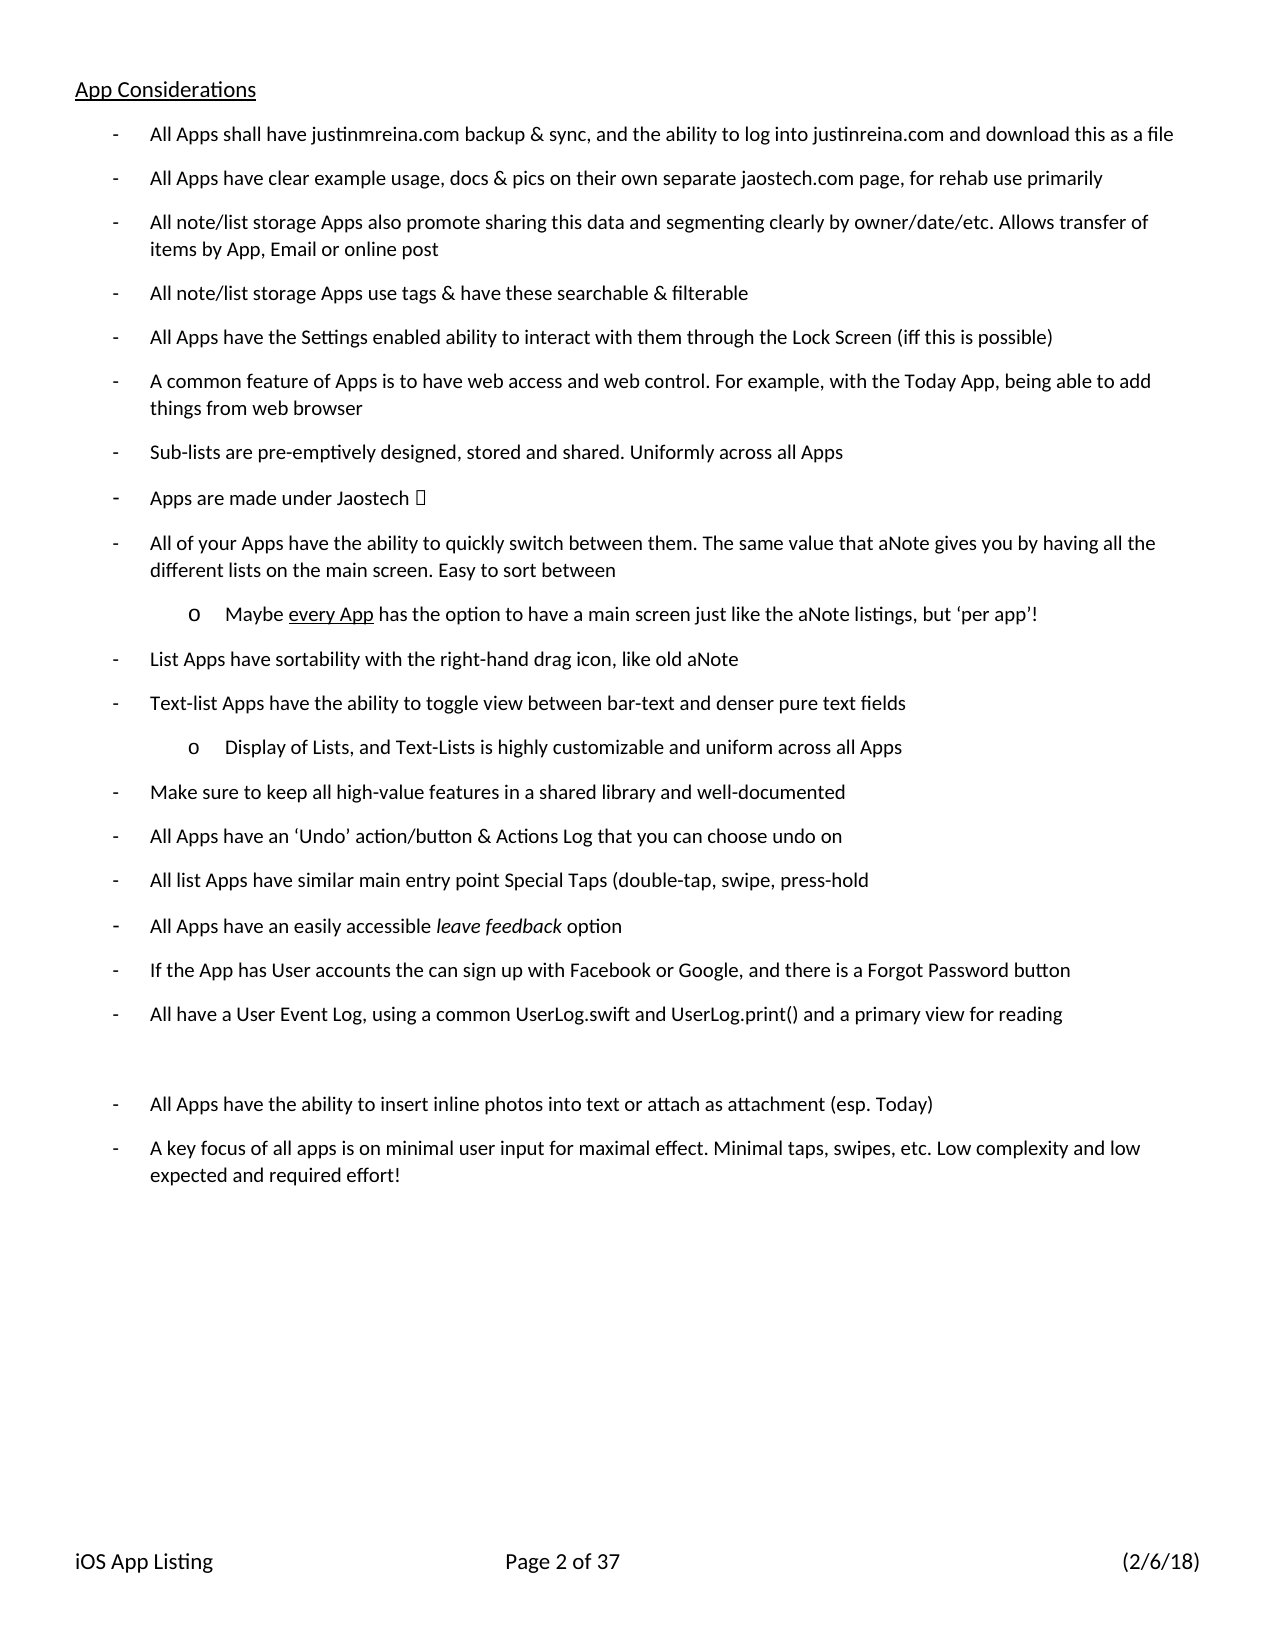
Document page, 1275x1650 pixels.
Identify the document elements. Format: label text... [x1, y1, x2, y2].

list A key focus of all apps is on minimal user input for maximal effect. Minimal taps, swipes, etc. Low complexity and low expected and required effort! [112, 1136, 1200, 1188]
list Display of Lists, and Text-Lists is highly customizable and uniform across all Apps [187, 734, 1200, 761]
list All Apps have an easily accessible leave feedback option [112, 911, 1200, 939]
list All note/list storage Apps also promote sharing this data and segmenting clearly by owner/date/etc. Allows transfer of items by App, Email or online post [112, 209, 1200, 262]
list All Apps have the Settings enabled ability to interact with them through the Lock Screen (iff this is possible) [112, 324, 1200, 349]
list All Apps shall have justinmreina.com backup & sync, and the ability to log into justinreina.com and download this as a file [112, 122, 1200, 147]
list All Apps have clear example usage, docs & pics on their own separate jaostech.com page, for rehab use primarily [112, 165, 1200, 191]
list Sub-lists are pre-emptively designed, stored and shared. Uniformly across all Apps [112, 439, 1200, 464]
list All note/list storage Apps use tags & have these searchable & filterable [112, 280, 1200, 306]
list All list Apps have similar main entry point Special Taps (double-tap, swipe, press-hold [112, 867, 1200, 892]
list If the App has User accounts the can sign up with Facebook or Google, and there is a Forgot Password button [112, 957, 1200, 983]
list Maybe every App has the option to have a main screen just like the aNote listings, but ‘per app’! [187, 601, 1200, 628]
list Apps are made under Jaostech  [112, 483, 1200, 511]
list All have a User Event Log, using a common UserLog.swift and UserLog.print() and a primary view for reading [112, 1001, 1200, 1027]
list Make sure to keep all high-value features in a shared library and well-documented [112, 779, 1200, 805]
text App Considerations [75, 75, 1200, 103]
list A common feature of Apps is to have web access and web control. For example, with the Today App, being able to add things from web browser [112, 368, 1200, 421]
list All Apps have the ability to insert inline photos into text or attach as attachment (esp. Today) [112, 1092, 1200, 1117]
list All of your Apps have the ability to quickly switch between them. The same value that aNote gives you by having all the different lists on the main screen. Easy to sort between [112, 530, 1200, 583]
list List Apps have sortability with the right-hand drag icon, like old aNote [112, 647, 1200, 672]
list All Apps have an ‘Undo’ action/button & Actions Log that you can choose undo on [112, 823, 1200, 848]
list Text-list Apps have the ability to toggle view between bar-text and denser pure text fields [112, 691, 1200, 716]
